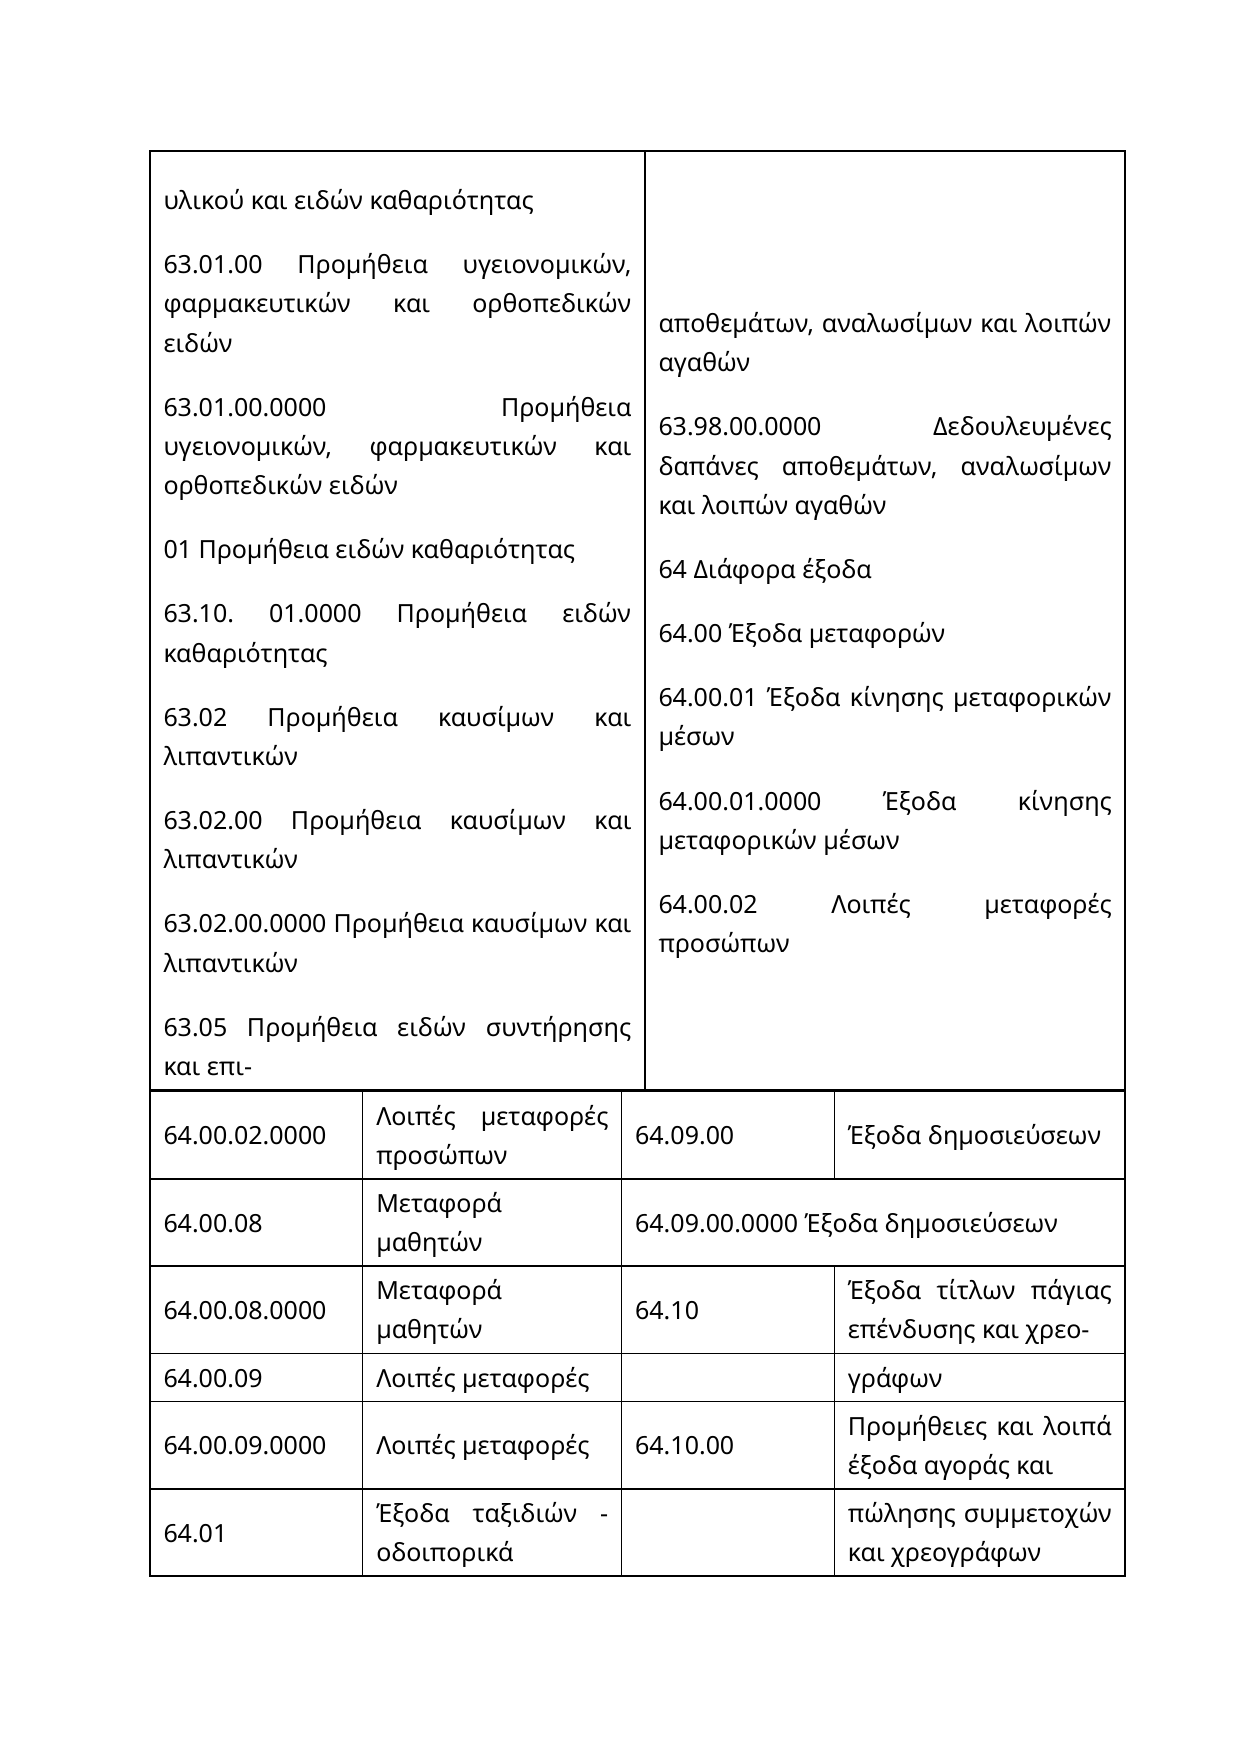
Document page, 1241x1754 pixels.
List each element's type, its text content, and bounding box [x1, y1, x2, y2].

table_cell 64.00.09 [151, 1354, 362, 1401]
table_cell 64.10 [622, 1267, 834, 1352]
table_cell πώλησης συμμετοχών και χρεογράφων [835, 1490, 1124, 1575]
table_cell 64.09.00.0000 Έξοδα δημοσιεύσεων [622, 1180, 1124, 1265]
table_header 64.00.02.0000 [151, 1092, 362, 1178]
table_cell αποθεμάτων, αναλωσίμων και λοιπών αγαθών 63.98.00.0000 Δεδουλευμένες δαπάνες αποθεμάτων, αναλωσίμων και λοιπών αγαθών 64 Διάφορα έξοδα 64.00 Έξοδα μεταφορών 64.00.01 Έξοδα κίνησης μεταφορικών μέσων 64.00.01.0000 Έξοδα κίνησης μεταφορικών μέσων 64.00.02 Λοιπές μεταφορές προσώπων [646, 152, 1124, 1089]
table_header Λοιπές μεταφορές προσώπων [363, 1092, 621, 1178]
table_header 64.09.00 [622, 1092, 834, 1178]
table_cell 64.10.00 [622, 1402, 834, 1488]
table_cell [622, 1490, 834, 1575]
table_cell 64.00.08.0000 [151, 1267, 362, 1352]
table_cell 64.00.09.0000 [151, 1402, 362, 1488]
table_cell γράφων [835, 1354, 1124, 1401]
table_cell [622, 1354, 834, 1401]
table_cell Έξοδα τίτλων πάγιας επένδυσης και χρεο- [835, 1267, 1124, 1352]
table_cell 64.01 [151, 1490, 362, 1575]
table_cell Μεταφορά μαθητών [363, 1267, 621, 1352]
table_cell Προμήθειες και λοιπά έξοδα αγοράς και [835, 1402, 1124, 1488]
table_cell Λοιπές μεταφορές [363, 1354, 621, 1401]
table_cell Έξοδα ταξιδιών - οδοιπορικά [363, 1490, 621, 1575]
table_cell Μεταφορά μαθητών [363, 1180, 621, 1265]
table_cell 64.00.08 [151, 1180, 362, 1265]
table_header Έξοδα δημοσιεύσεων [835, 1092, 1124, 1178]
table_cell υλικού και ειδών καθαριότητας 63.01.00 Προμήθεια υγειονομικών, φαρμακευτικών και ορθοπεδικών ειδών 63.01.00.0000 Προμήθεια υγειονομικών, φαρμακευτικών και ορθοπεδικών ειδών 01 Προμήθεια ειδών καθαριότητας 63.10. 01.0000 Προμήθεια ειδών καθαριότητας 63.02 Προμήθεια καυσίμων και λιπαντικών 63.02.00 Προμήθεια καυσίμων και λιπαντικών 63.02.00.0000 Προμήθεια καυσίμων και λιπαντικών 63.05 Προμήθεια ειδών συντήρησης και επι- [151, 152, 644, 1089]
table_cell Λοιπές μεταφορές [363, 1402, 621, 1488]
